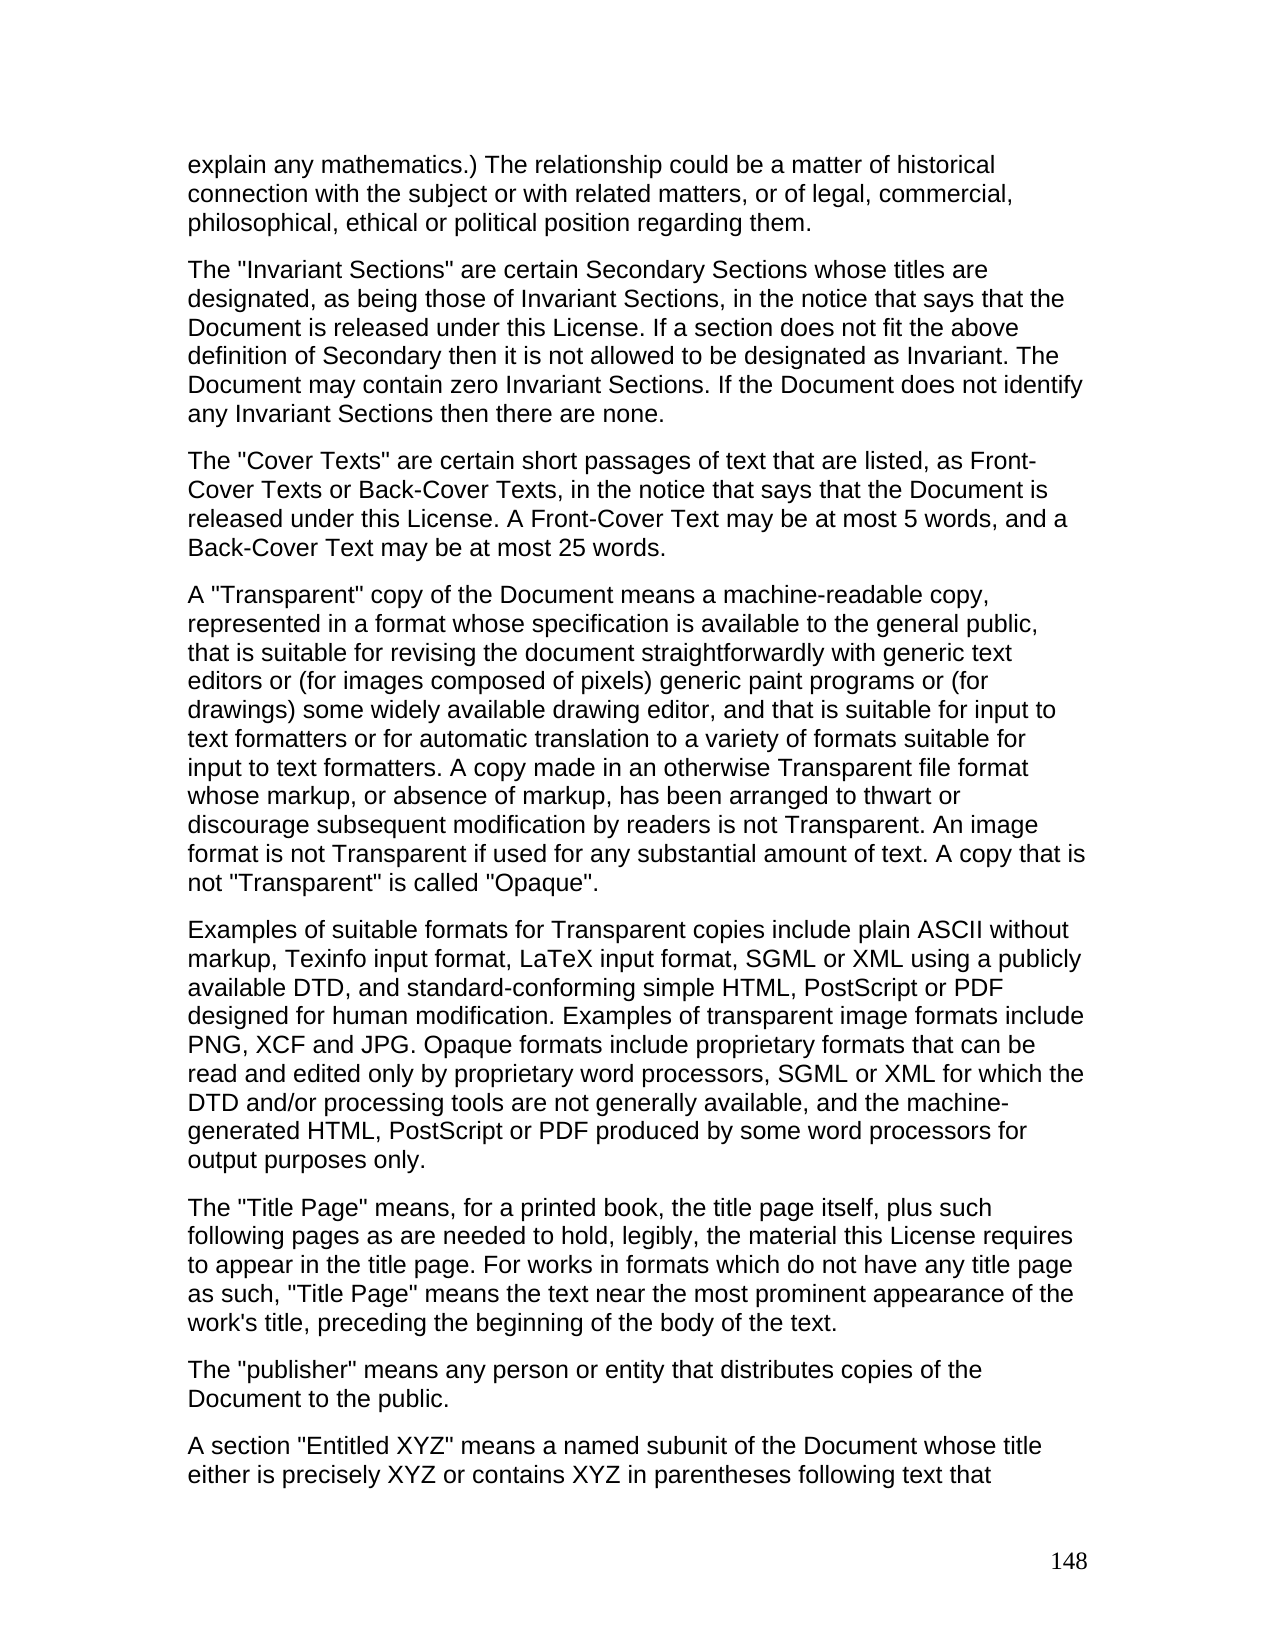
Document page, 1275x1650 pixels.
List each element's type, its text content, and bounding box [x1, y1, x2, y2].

text The "Cover Texts" are certain short passages of text that are listed, as Front-Cover Texts or Back-Cover Texts, in the notice that says that the Document is released under this License. A Front-Cover Text may be at most 5 words, and a Back-Cover Text may be at most 25 words. [187, 446, 1087, 561]
text A "Transparent" copy of the Document means a machine-readable copy, represented in a format whose specification is available to the general public, that is suitable for revising the document straightforwardly with generic text editors or (for images composed of pixels) generic paint programs or (for drawings) some widely available drawing editor, and that is suitable for input to text formatters or for automatic translation to a variety of formats suitable for input to text formatters. A copy made in an otherwise Transparent file format whose markup, or absence of markup, has been arranged to thwart or discourage subsequent modification by readers is not Transparent. An image format is not Transparent if used for any substantial amount of text. A copy that is not "Transparent" is called "Opaque". [187, 580, 1087, 896]
text The "publisher" means any person or entity that distributes copies of the Document to the public. [187, 1355, 1087, 1412]
text explain any mathematics.) The relationship could be a matter of historical connection with the subject or with related matters, or of legal, commercial, philosophical, ethical or political position regarding them. [187, 150, 1087, 236]
text Examples of suitable formats for Transparent copies include plain ASCII without markup, Texinfo input format, LaTeX input format, SGML or XML using a publicly available DTD, and standard-conforming simple HTML, PostScript or PDF designed for human modification. Examples of transparent image formats include PNG, XCF and JPG. Opaque formats include proprietary formats that can be read and edited only by proprietary word processors, SGML or XML for which the DTD and/or processing tools are not generally available, and the machine-generated HTML, PostScript or PDF produced by some word processors for output purposes only. [187, 915, 1087, 1174]
text A section "Entitled XYZ" means a named subunit of the Document whose title either is precisely XYZ or contains XYZ in parentheses following text that [187, 1431, 1087, 1489]
text The "Title Page" means, for a printed book, the title page itself, plus such following pages as are needed to hold, legibly, the material this License requires to appear in the title page. For works in formats which do not have any title page as such, "Title Page" means the text near the most prominent appearance of the work's title, preceding the beginning of the body of the text. [187, 1192, 1087, 1336]
text The "Invariant Sections" are certain Secondary Sections whose titles are designated, as being those of Invariant Sections, in the notice that says that the Document is released under this License. If a section does not fit the above definition of Secondary then it is not allowed to be designated as Invariant. The Document may contain zero Invariant Sections. If the Document does not identify any Invariant Sections then there are none. [187, 255, 1087, 427]
